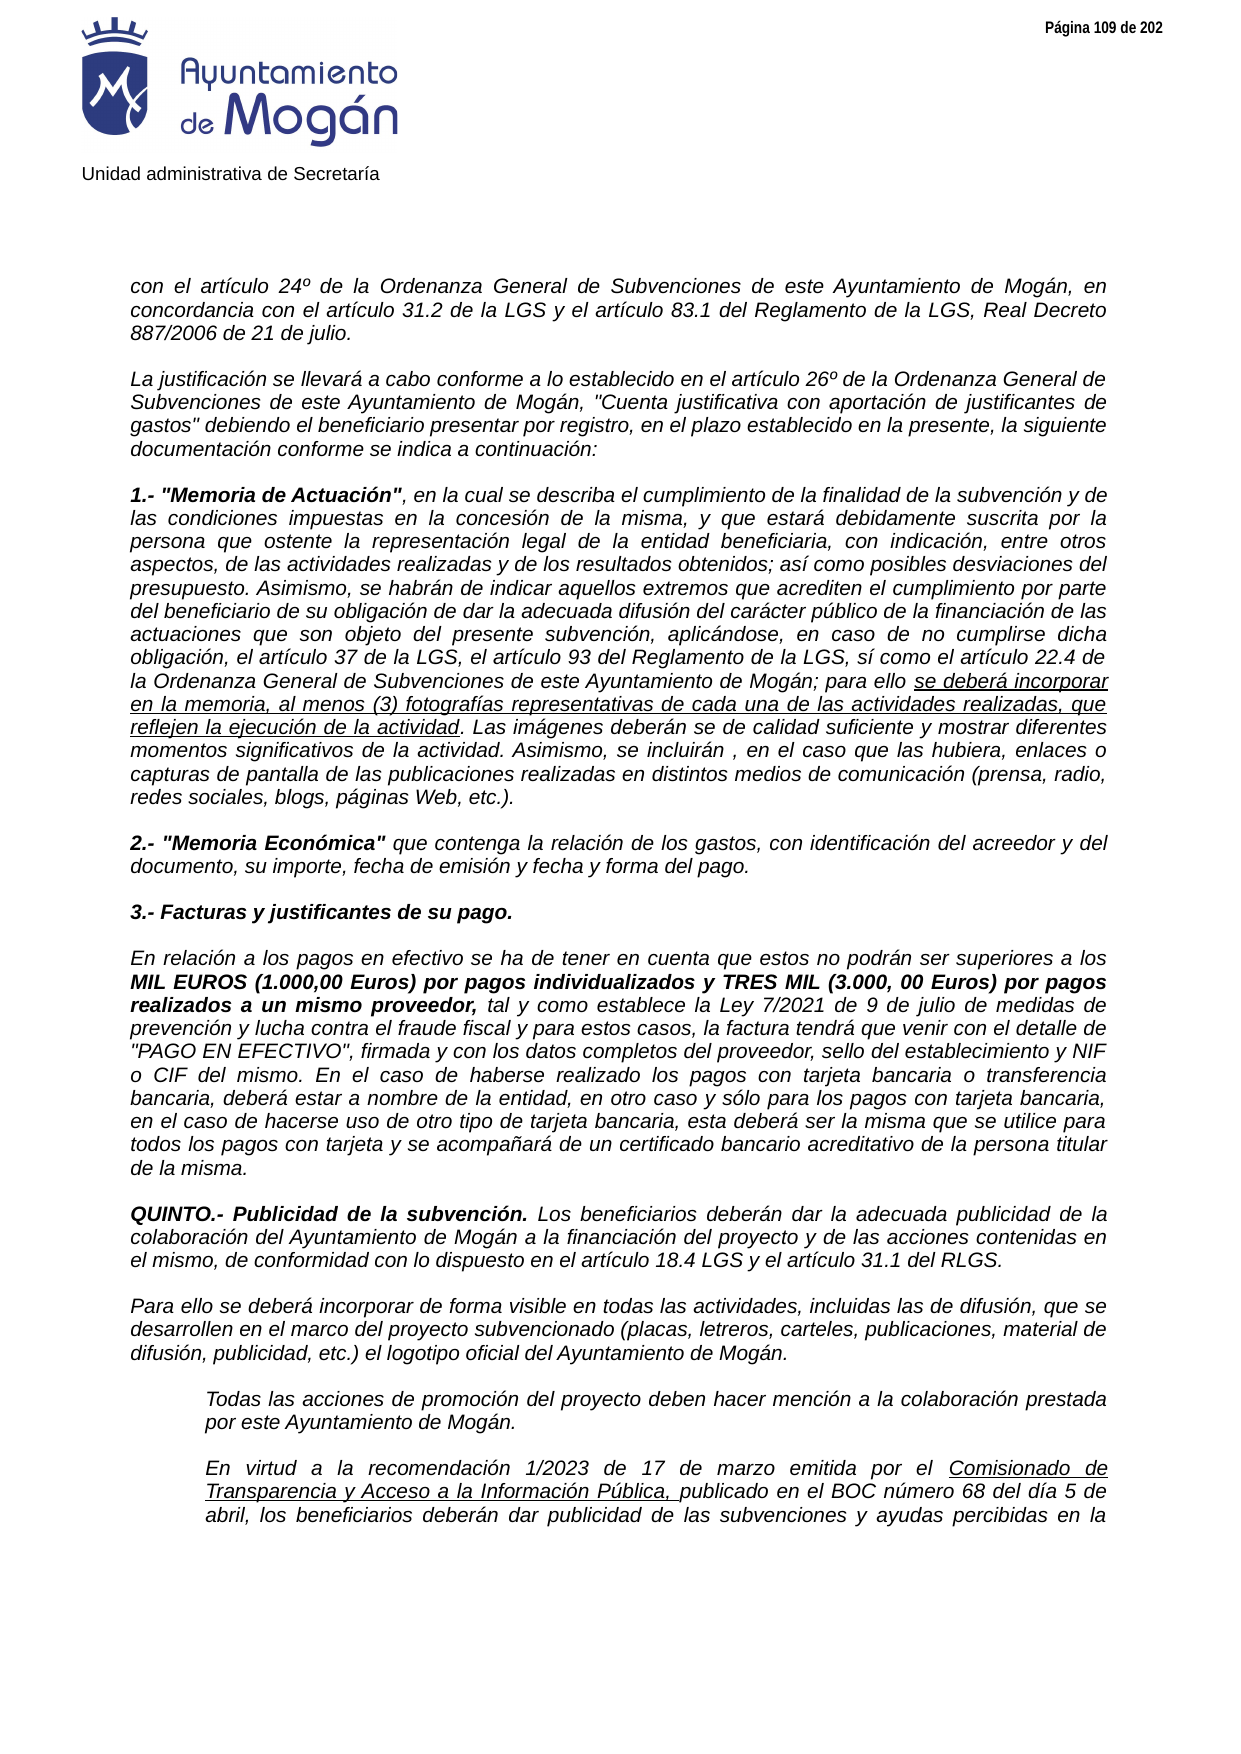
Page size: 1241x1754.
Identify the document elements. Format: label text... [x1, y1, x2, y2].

text En relación a los pagos en efectivo se ha de tener en cuenta que estos no podrán ser superiores a los MIL EUROS (1.000,00 Euros) por pagos individualizados y TRES MIL (3.000, 00 Euros) por pagos realizados a un mismo proveedor, tal y como establece la Ley 7/2021 de 9 de julio de medidas de prevención y lucha contra el fraude fiscal y para estos casos, la factura tendrá que venir con el detalle de "PAGO EN EFECTIVO", firmada y con los datos completos del proveedor, sello del establecimiento y NIF o CIF del mismo. En el caso de haberse realizado los pagos con tarjeta bancaria o transferencia bancaria, deberá estar a nombre de la entidad, en otro caso y sólo para los pagos con tarjeta bancaria, en el caso de hacerse uso de otro tipo de tarjeta bancaria, esta deberá ser la misma que se utilice para todos los pagos con tarjeta y se acompañará de un certificado bancario acreditativo de la persona titular de la misma. [130, 947, 1110, 1179]
text 2.- "Memoria Económica" que contenga la relación de los gastos, con identificación del acreedor y del documento, su importe, fecha de emisión y fecha y forma del pago. [130, 831, 1110, 878]
text Todas las acciones de promoción del proyecto deben hacer mención a la colaboración prestada por este Ayuntamiento de Mogán. [205, 1387, 1110, 1434]
text 1.- "Memoria de Actuación", en la cual se describa el cumplimiento de la finalidad de la subvención y de las condiciones impuestas en la concesión de la misma, y que estará debidamente suscrita por la persona que ostente la representación legal de la entidad beneficiaria, con indicación, entre otros aspectos, de las actividades realizadas y de los resultados obtenidos; así como posibles desviaciones del presupuesto. Asimismo, se habrán de indicar aquellos extremos que acrediten el cumplimiento por parte del beneficiario de su obligación de dar la adecuada difusión del carácter público de la financiación de las actuaciones que son objeto del presente subvención, aplicándose, en caso de no cumplirse dicha obligación, el artículo 37 de la LGS, el artículo 93 del Reglamento de la LGS, sí como el artículo 22.4 de la Ordenanza General de Subvenciones de este Ayuntamiento de Mogán; para ello se deberá incorporar en la memoria, al menos (3) fotografías representativas de cada una de las actividades realizadas, que reflejen la ejecución de la actividad. Las imágenes deberán se de calidad suficiente y mostrar diferentes momentos significativos de la actividad. Asimismo, se incluirán , en el caso que las hubiera, enlaces o capturas de pantalla de las publicaciones realizadas en distintos medios de comunicación (prensa, radio, redes sociales, blogs, páginas Web, etc.). [130, 483, 1110, 808]
text Para ello se deberá incorporar de forma visible en todas las actividades, incluidas las de difusión, que se desarrollen en el marco del proyecto subvencionado (placas, letreros, carteles, publicaciones, material de difusión, publicidad, etc.) el logotipo oficial del Ayuntamiento de Mogán. [130, 1295, 1110, 1364]
text La justificación se llevará a cabo conforme a lo establecido en el artículo 26º de la Ordenanza General de Subvenciones de este Ayuntamiento de Mogán, "Cuenta justificativa con aportación de justificantes de gastos" debiendo el beneficiario presentar por registro, en el plazo establecido en la presente, la siguiente documentación conforme se indica a continuación: [130, 367, 1110, 460]
text con el artículo 24º de la Ordenanza General de Subvenciones de este Ayuntamiento de Mogán, en concordancia con el artículo 31.2 de la LGS y el artículo 83.1 del Reglamento de la LGS, Real Decreto 887/2006 de 21 de julio. [130, 275, 1110, 344]
picture [81, 17, 398, 153]
text QUINTO.- Publicidad de la subvención. Los beneficiarios deberán dar la adecuada publicidad de la colaboración del Ayuntamiento de Mogán a la financiación del proyecto y de las acciones contenidas en el mismo, de conformidad con lo dispuesto en el artículo 18.4 LGS y el artículo 31.1 del RLGS. [130, 1202, 1110, 1272]
text 3.- Facturas y justificantes de su pago. [130, 901, 1110, 924]
text En virtud a la recomendación 1/2023 de 17 de marzo emitida por el Comisionado de Transparencia y Acceso a la Información Pública, publicado en el BOC número 68 del día 5 de abril, los beneficiarios deberán dar publicidad de las subvenciones y ayudas percibidas en la [205, 1457, 1110, 1526]
